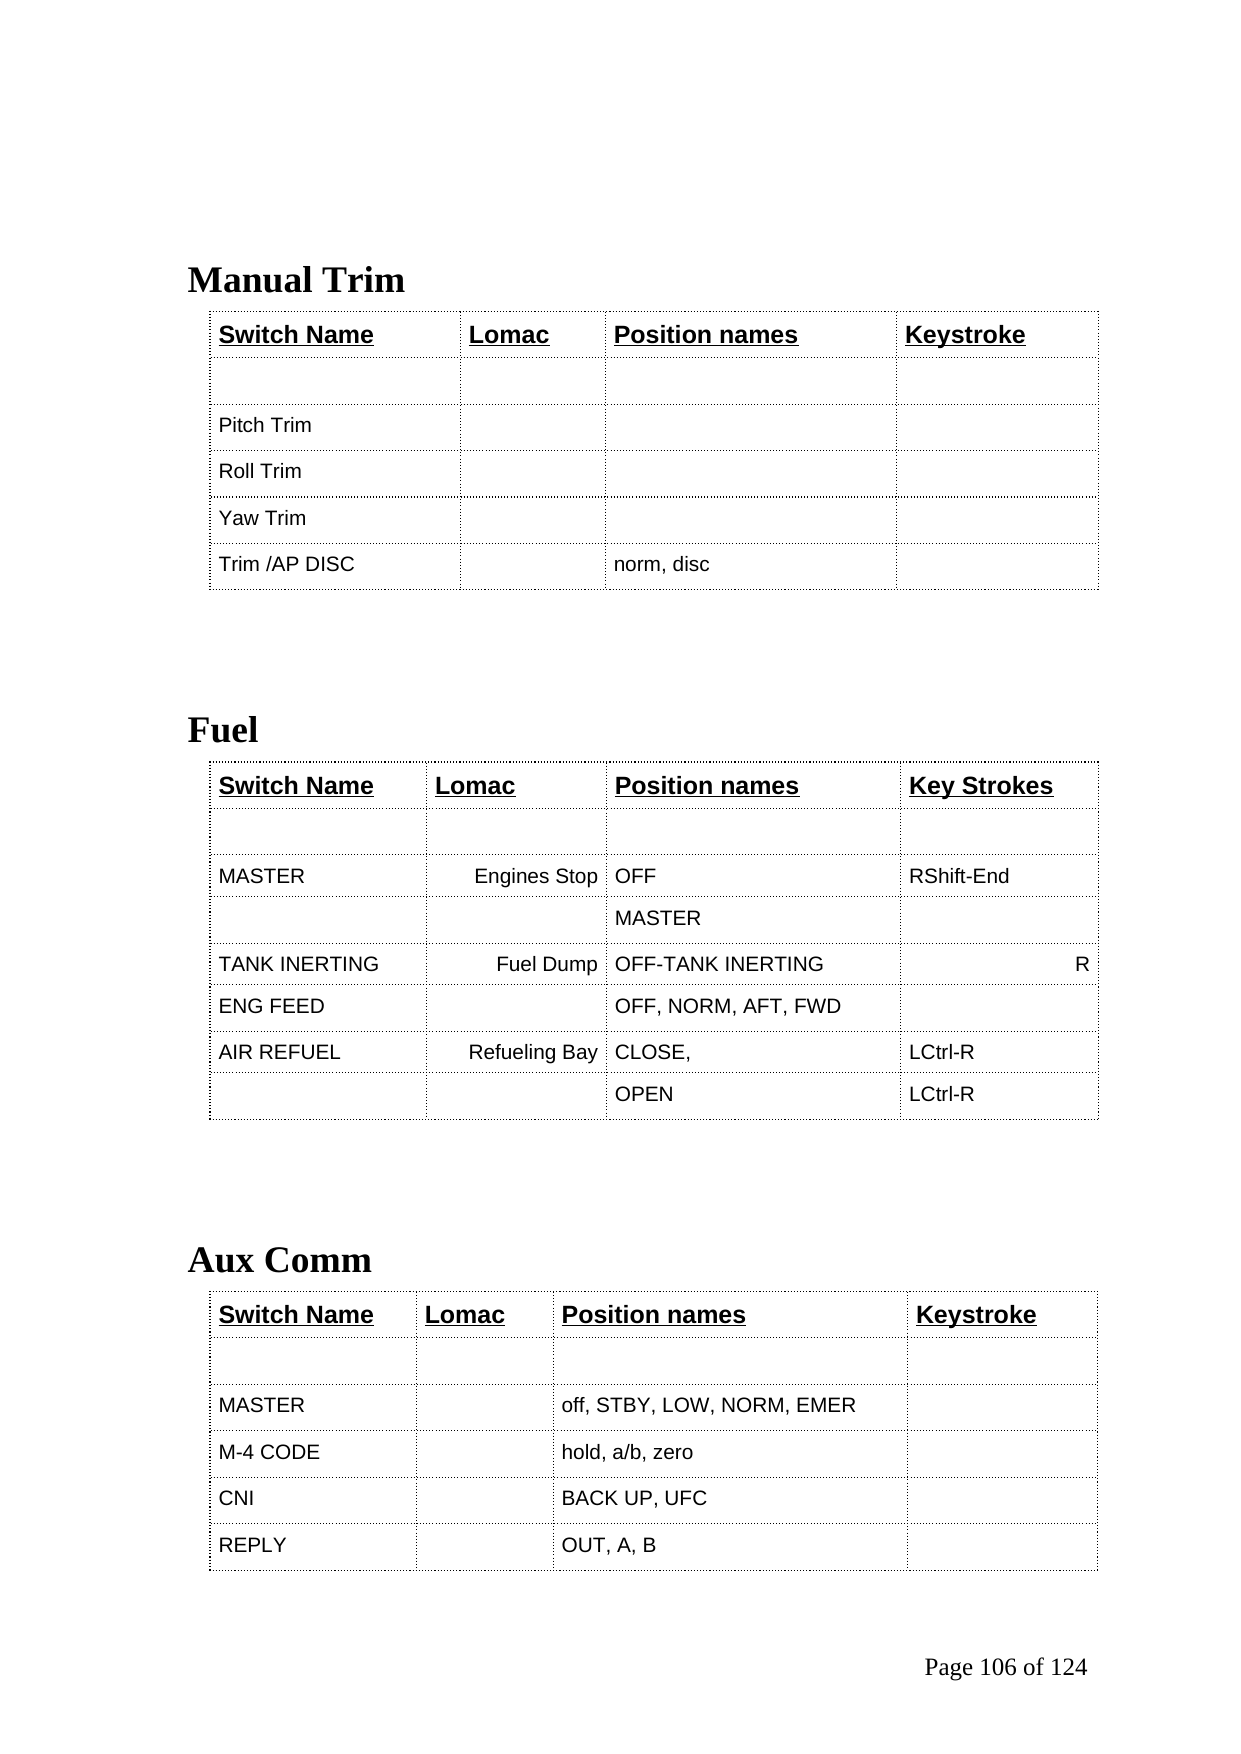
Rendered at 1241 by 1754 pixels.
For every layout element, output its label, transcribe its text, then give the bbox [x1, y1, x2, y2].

table_cell MASTER [210, 854, 426, 896]
table_cell [901, 896, 1098, 942]
table_cell hold, a/b, zero [553, 1430, 907, 1477]
table_cell [908, 1384, 1098, 1430]
table_cell norm, disc [605, 543, 896, 589]
table_cell [416, 1477, 553, 1523]
table_cell [460, 543, 605, 589]
table_cell [896, 543, 1098, 589]
table_header Keystroke [908, 1291, 1098, 1337]
table_cell [908, 1337, 1098, 1384]
table_cell [896, 450, 1098, 496]
table_cell OPEN [606, 1072, 901, 1119]
table_cell CLOSE, [606, 1031, 901, 1072]
table_cell AIR REFUEL [210, 1031, 426, 1072]
table_cell Refueling Bay [426, 1031, 606, 1072]
table_cell [426, 1072, 606, 1119]
table_cell [908, 1477, 1098, 1523]
table_cell Pitch Trim [210, 404, 460, 450]
table_cell [901, 984, 1098, 1031]
table_cell Trim /AP DISC [210, 543, 460, 589]
subtitle Aux Comm [187, 1237, 1053, 1280]
table_cell [908, 1523, 1098, 1569]
table_cell [460, 357, 605, 403]
table_cell REPLY [210, 1523, 416, 1569]
table_cell [210, 1072, 426, 1119]
table_header Switch Name [210, 1291, 416, 1337]
table_cell [416, 1337, 553, 1384]
table_cell CNI [210, 1477, 416, 1523]
table_cell [896, 357, 1098, 403]
table_cell TANK INERTING [210, 943, 426, 984]
table_cell LCtrl-R [901, 1072, 1098, 1119]
table_header Position names [605, 311, 896, 357]
table_cell [416, 1430, 553, 1477]
table_cell [210, 357, 460, 403]
table_cell LCtrl-R [901, 1031, 1098, 1072]
table_cell [553, 1337, 907, 1384]
table_cell BACK UP, UFC [553, 1477, 907, 1523]
table_cell OFF [606, 854, 901, 896]
table_cell [896, 496, 1098, 543]
table_header Position names [606, 761, 901, 808]
table_cell OUT, A, B [553, 1523, 907, 1569]
table_cell MASTER [606, 896, 901, 942]
table_cell [460, 496, 605, 543]
table_cell [210, 896, 426, 942]
table_header Lomac [460, 311, 605, 357]
table_cell [416, 1384, 553, 1430]
table_header Position names [553, 1291, 907, 1337]
table_cell Yaw Trim [210, 496, 460, 543]
table_header Keystroke [896, 311, 1098, 357]
table_cell [606, 808, 901, 854]
table_cell ENG FEED [210, 984, 426, 1031]
table_cell M-4 CODE [210, 1430, 416, 1477]
table_cell OFF, NORM, AFT, FWD [606, 984, 901, 1031]
table_cell [896, 404, 1098, 450]
table_cell [426, 808, 606, 854]
table_cell Fuel Dump [426, 943, 606, 984]
table_cell Roll Trim [210, 450, 460, 496]
table_cell [605, 357, 896, 403]
table_cell Engines Stop [426, 854, 606, 896]
table_cell [908, 1430, 1098, 1477]
table_cell [460, 450, 605, 496]
table_cell RShift-End [901, 854, 1098, 896]
table_cell [901, 808, 1098, 854]
table_cell [426, 896, 606, 942]
table_cell [210, 1337, 416, 1384]
table_header Key Strokes [901, 761, 1098, 808]
table_cell [210, 808, 426, 854]
table_cell [605, 496, 896, 543]
table_cell MASTER [210, 1384, 416, 1430]
table_cell off, STBY, LOW, NORM, EMER [553, 1384, 907, 1430]
table_header Switch Name [210, 311, 460, 357]
subtitle Fuel [187, 708, 1053, 751]
table_cell [605, 450, 896, 496]
table_cell R [901, 943, 1098, 984]
table_header Lomac [416, 1291, 553, 1337]
table_cell [426, 984, 606, 1031]
subtitle Manual Trim [187, 257, 1053, 300]
table_header Switch Name [210, 761, 426, 808]
table_cell [605, 404, 896, 450]
table_cell [416, 1523, 553, 1569]
table_header Lomac [426, 761, 606, 808]
table_cell [460, 404, 605, 450]
table_cell OFF-TANK INERTING [606, 943, 901, 984]
